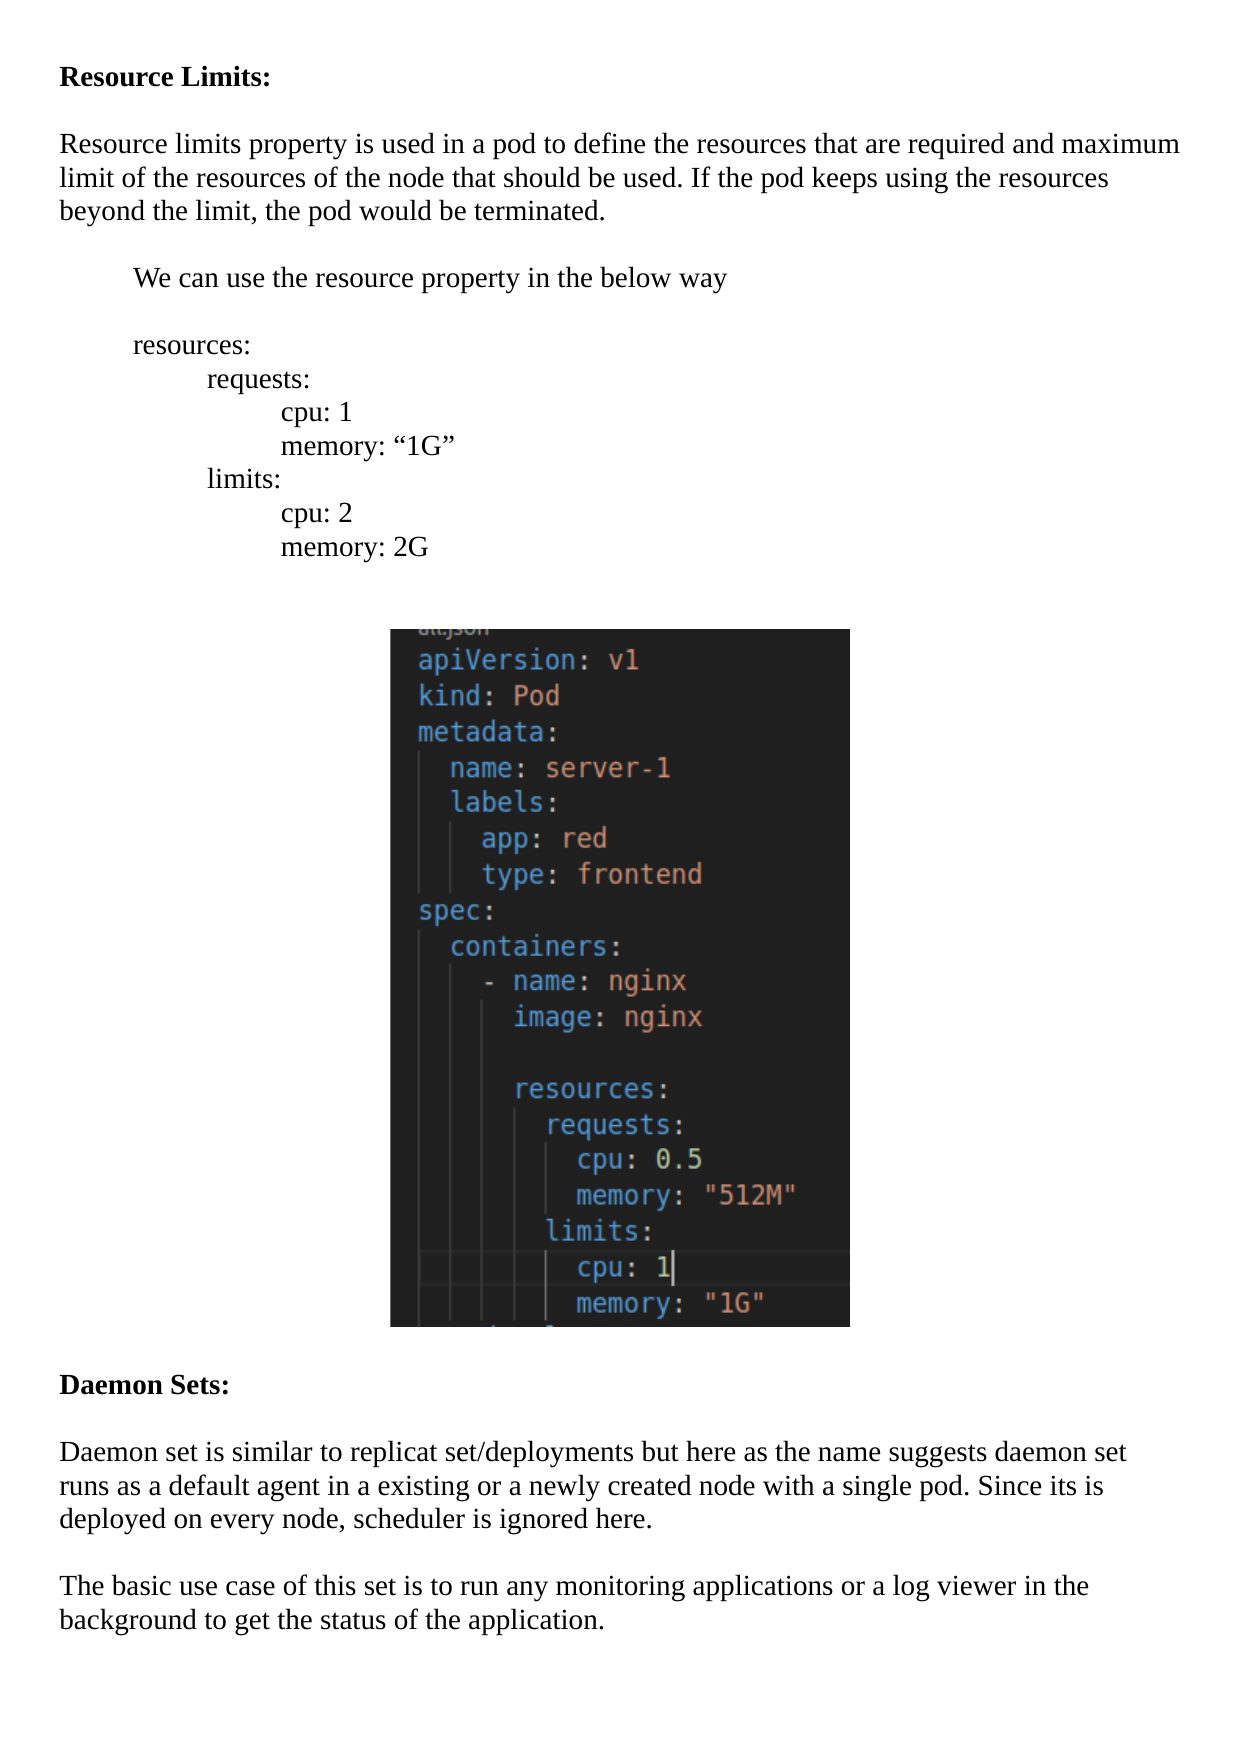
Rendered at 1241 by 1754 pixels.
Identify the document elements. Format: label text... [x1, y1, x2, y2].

text resources: [59, 327, 1181, 361]
text cpu: 2 [59, 495, 1181, 529]
text cpu: 1 [59, 394, 1181, 428]
text memory: 2G [59, 529, 1181, 562]
text The basic use case of this set is to run any monitoring applications or a log viewer in the background to get the status of the application. [59, 1568, 1181, 1636]
picture [390, 629, 850, 1327]
text Resource limits property is used in a pod to define the resources that are required and maximum limit of the resources of the node that should be used. If the pod keeps using the resources beyond the limit, the pod would be terminated. [59, 126, 1181, 227]
text Daemon Sets: [59, 1367, 1181, 1401]
text requests: [59, 361, 1181, 394]
text Daemon set is similar to replicat set/deployments but here as the name suggests daemon set runs as a default agent in a existing or a newly created node with a single pod. Since its is deployed on every node, scheduler is ignored here. [59, 1434, 1181, 1535]
text Resource Limits: [59, 59, 1181, 93]
text limits: [59, 462, 1181, 495]
text We can use the resource property in the below way [59, 260, 1181, 294]
text memory: “1G” [59, 428, 1181, 462]
